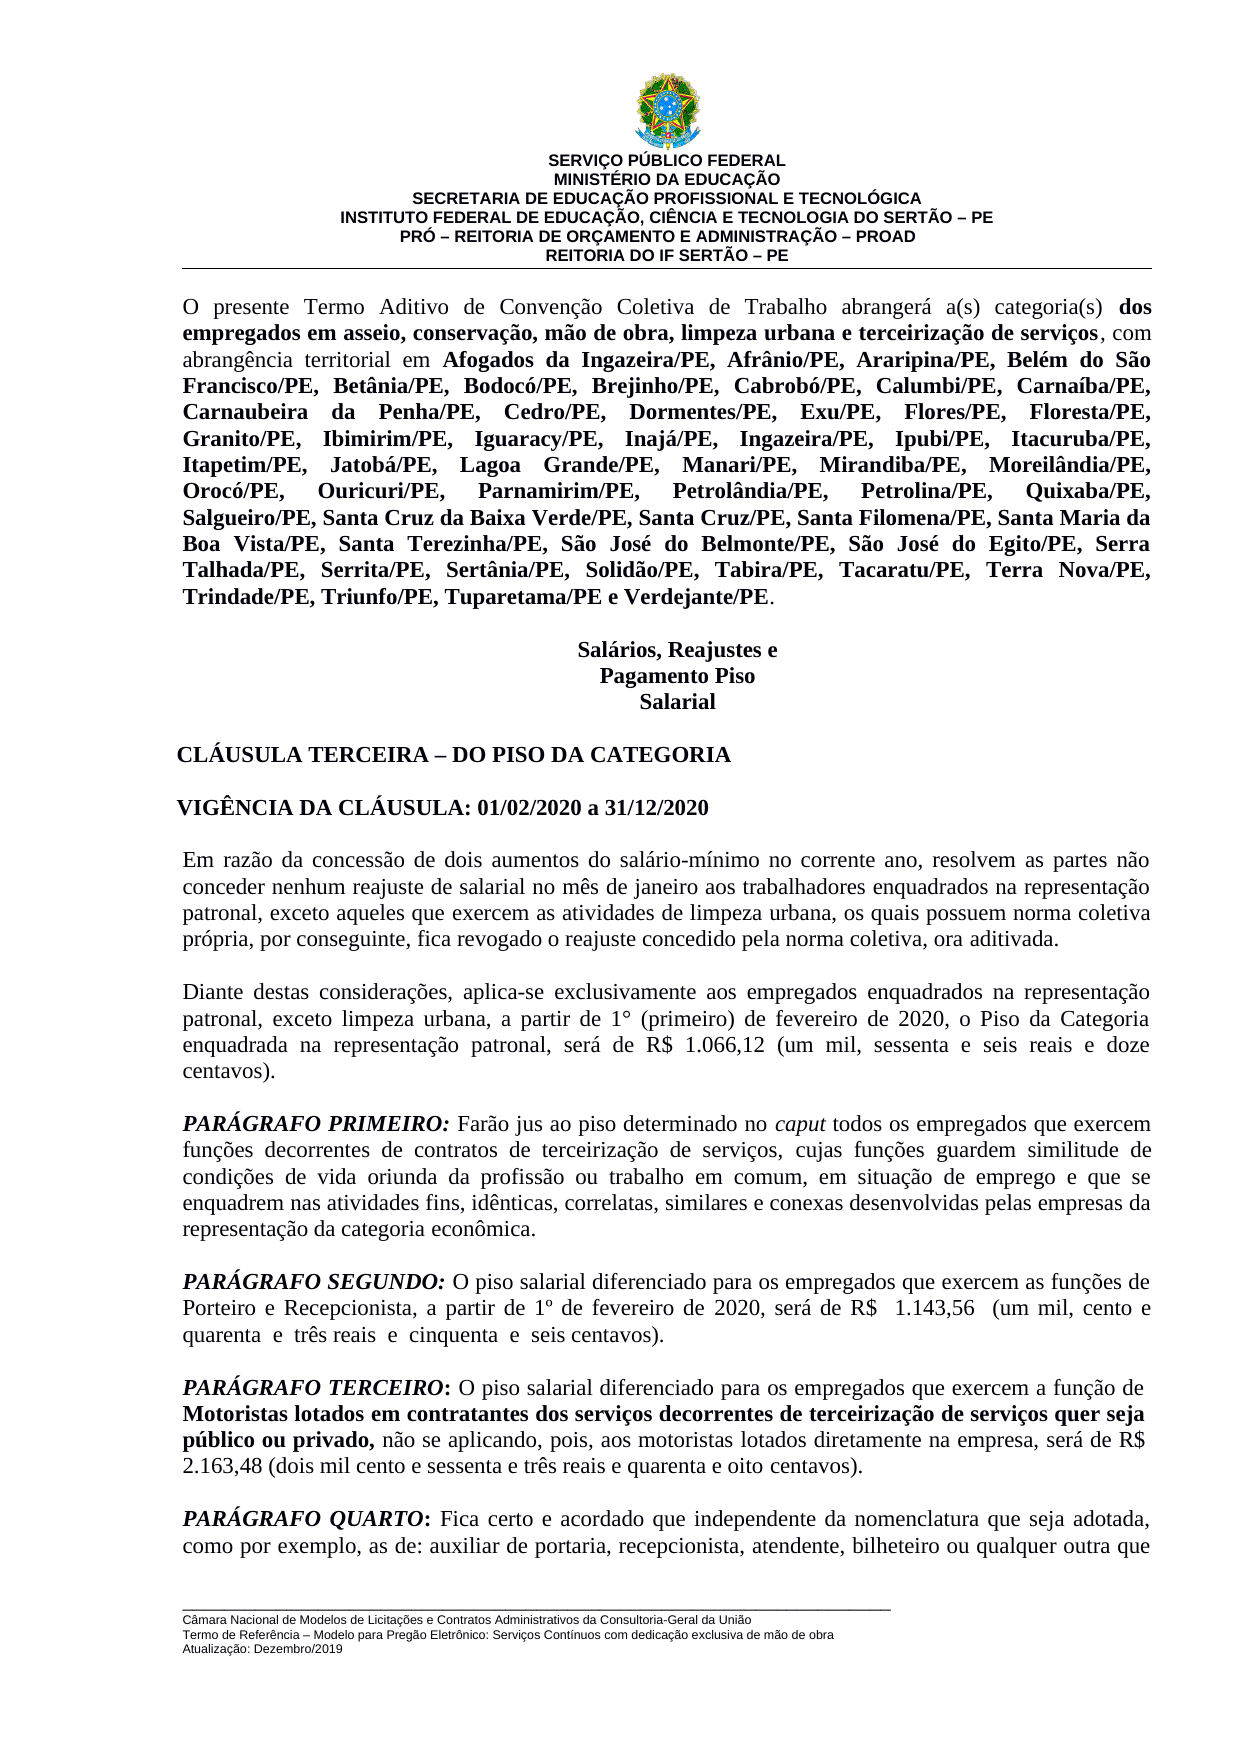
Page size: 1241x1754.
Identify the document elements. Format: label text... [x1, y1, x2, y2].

text Em razão da concessão de dois aumentos do salário-mínimo no corrente ano, resolvem as partes não conceder nenhum reajuste de salarial no mês de janeiro aos trabalhadores enquadrados na representação patronal, exceto aqueles que exercem as atividades de limpeza urbana, os quais possuem norma coletiva própria, por conseguinte, fica revogado o reajuste concedido pela norma coletiva, ora aditivada. [182, 846, 1152, 952]
text Diante destas considerações, aplica-se exclusivamente aos empregados enquadrados na representação patronal, exceto limpeza urbana, a partir de 1° (primeiro) de fevereiro de 2020, o Piso da Categoria enquadrada na representação patronal, será de R$ 1.066,12 (um mil, sessenta e seis reais e doze centavos). [182, 978, 1152, 1084]
text PARÁGRAFO PRIMEIRO: Farão jus ao piso determinado no caput todos os empregados que exercem funções decorrentes de contratos de terceirização de serviços, cujas funções guardem similitude de condições de vida oriunda da profissão ou trabalho em comum, em situação de emprego e que se enquadrem nas atividades fins, idênticas, correlatas, similares e conexas desenvolvidas pelas empresas da representação da categoria econômica. [182, 1110, 1152, 1242]
text O presente Termo Aditivo de Convenção Coletiva de Trabalho abrangerá a(s) categoria(s) dos empregados em asseio, conservação, mão de obra, limpeza urbana e terceirização de serviços, com abrangência territorial em Afogados da Ingazeira/PE, Afrânio/PE, Araripina/PE, Belém do São Francisco/PE, Betânia/PE, Bodocó/PE, Brejinho/PE, Cabrobó/PE, Calumbi/PE, Carnaíba/PE, Carnaubeira da Penha/PE, Cedro/PE, Dormentes/PE, Exu/PE, Flores/PE, Floresta/PE, Granito/PE, Ibimirim/PE, Iguaracy/PE, Inajá/PE, Ingazeira/PE, Ipubi/PE, Itacuruba/PE, Itapetim/PE, Jatobá/PE, Lagoa Grande/PE, Manari/PE, Mirandiba/PE, Moreilândia/PE, Orocó/PE, Ouricuri/PE, Parnamirim/PE, Petrolândia/PE, Petrolina/PE, Quixaba/PE, Salgueiro/PE, Santa Cruz da Baixa Verde/PE, Santa Cruz/PE, Santa Filomena/PE, Santa Maria da Boa Vista/PE, Santa Terezinha/PE, São José do Belmonte/PE, São José do Egito/PE, Serra Talhada/PE, Serrita/PE, Sertânia/PE, Solidão/PE, Tabira/PE, Tacaratu/PE, Terra Nova/PE, Trindade/PE, Triunfo/PE, Tuparetama/PE e Verdejante/PE. [182, 293, 1152, 609]
text CLÁUSULA TERCEIRA – DO PISO DA CATEGORIA [176, 741, 1152, 767]
text Salários, Reajustes e Pagamento Piso Salarial [570, 636, 785, 715]
text PARÁGRAFO SEGUNDO: O piso salarial diferenciado para os empregados que exercem as funções de Porteiro e Recepcionista, a partir de 1º de fevereiro de 2020, será de R$ 1.143,56 (um mil, cento e quarenta e três reais e cinquenta e seis centavos). [182, 1268, 1152, 1347]
text PARÁGRAFO QUARTO: Fica certo e acordado que independente da nomenclatura que seja adotada, como por exemplo, as de: auxiliar de portaria, recepcionista, atendente, bilheteiro ou qualquer outra que [182, 1505, 1152, 1558]
text PARÁGRAFO TERCEIRO: O piso salarial diferenciado para os empregados que exercem a função de Motoristas lotados em contratantes dos serviços decorrentes de terceirização de serviços quer seja público ou privado, não se aplicando, pois, aos motoristas lotados diretamente na empresa, será de R$ 2.163,48 (dois mil cento e sessenta e três reais e quarenta e oito centavos). [182, 1373, 1146, 1479]
text VIGÊNCIA DA CLÁUSULA: 01/02/2020 a 31/12/2020 [176, 794, 1152, 820]
